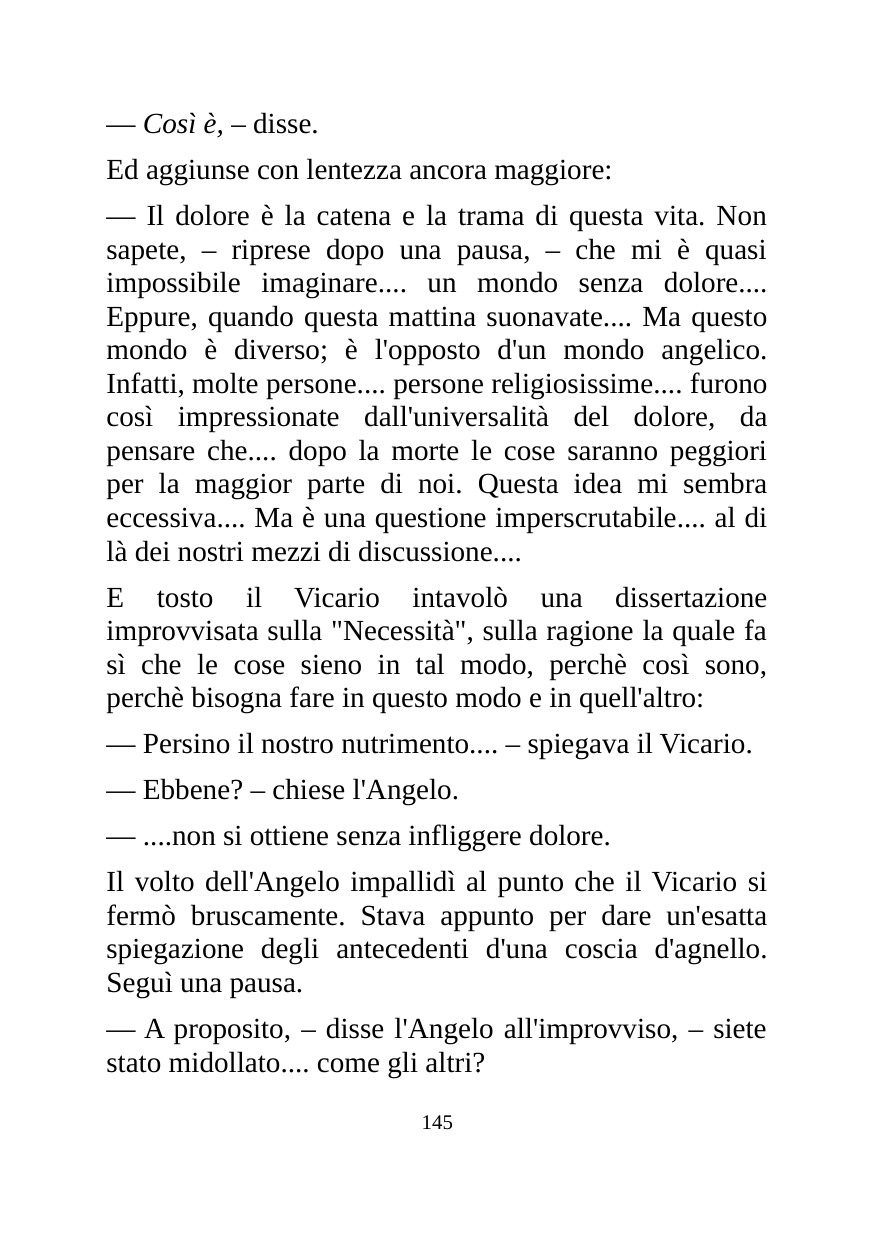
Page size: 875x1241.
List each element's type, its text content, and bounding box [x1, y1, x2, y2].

text E tosto il Vicario intavolò una dissertazione improvvisata sulla "Necessità", sulla ragione la quale fa sì che le cose sieno in tal modo, perchè così sono, perchè bisogna fare in questo modo e in quell'altro: [106, 580, 768, 714]
text — Persino il nostro nutrimento.... – spiegava il Vicario. [106, 726, 768, 760]
text Il volto dell'Angelo impallidì al punto che il Vicario si fermò bruscamente. Stava appunto per dare un'esatta spiegazione degli antecedenti d'una coscia d'agnello. Seguì una pausa. [106, 864, 768, 999]
text — Ebbene? – chiese l'Angelo. [106, 772, 768, 806]
text — A proposito, – disse l'Angelo all'improvviso, – siete stato midollato.... come gli altri? [106, 1011, 768, 1078]
text Ed aggiunse con lentezza ancora maggiore: [106, 152, 768, 186]
text — Il dolore è la catena e la trama di questa vita. Non sapete, – riprese dopo una pausa, – che mi è quasi impossibile imaginare.... un mondo senza dolore.... Eppure, quando questa mattina suonavate.... Ma questo mondo è diverso; è l'opposto d'un mondo angelico. Infatti, molte persone.... persone religiosissime.... furono così impressionate dall'universalità del dolore, da pensare che.... dopo la morte le cose saranno peggiori per la maggior parte di noi. Questa idea mi sembra eccessiva.... Ma è una questione imperscrutabile.... al di là dei nostri mezzi di discussione.... [106, 198, 768, 567]
text — Così è, – disse. [106, 106, 768, 140]
text — ....non si ottiene senza infliggere dolore. [106, 818, 768, 852]
